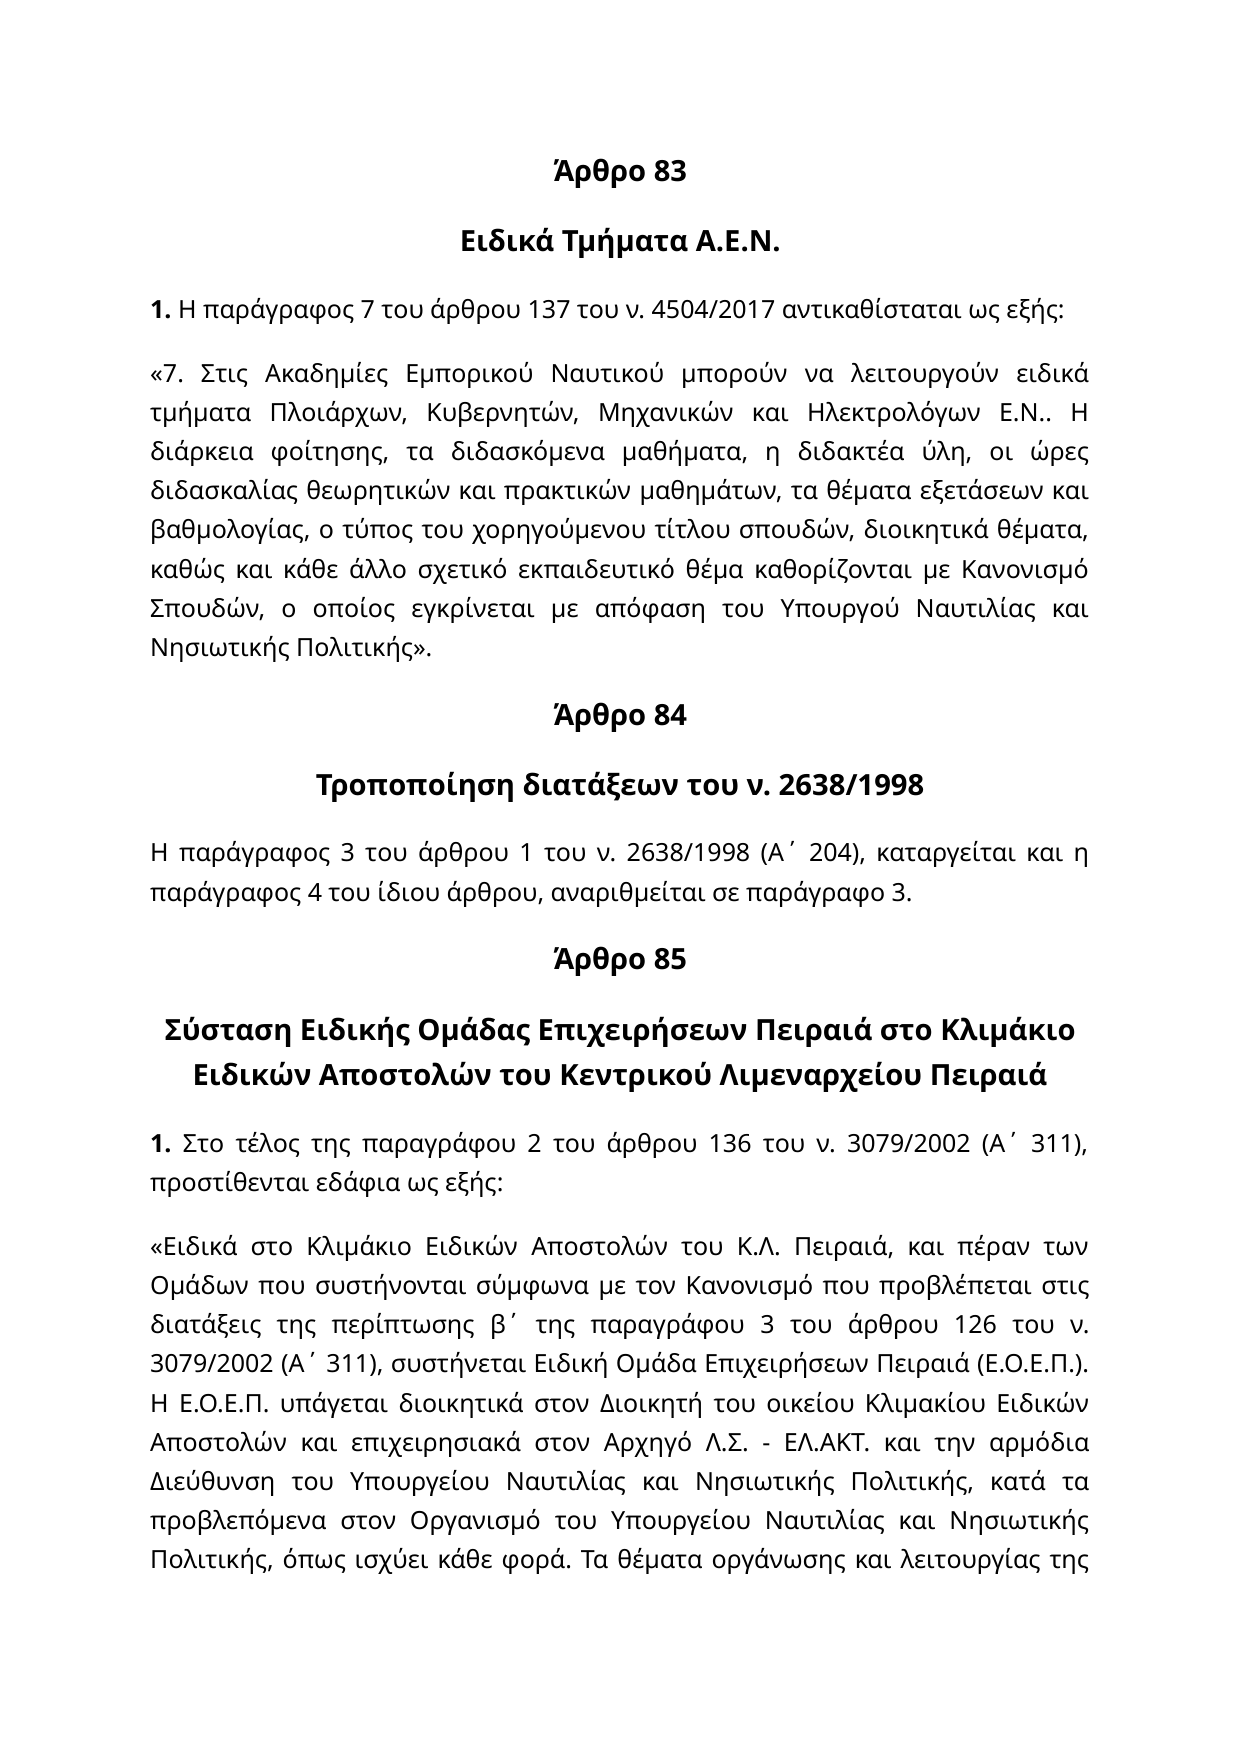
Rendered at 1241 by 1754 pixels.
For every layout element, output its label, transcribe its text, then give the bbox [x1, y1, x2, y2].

text Η παράγραφος 3 του άρθρου 1 του ν. 2638/1998 (Α΄ 204), καταργείται και η παράγραφος 4 του ίδιου άρθρου, αναριθμείται σε παράγραφο 3. [150, 835, 1090, 908]
subtitle Τροποποίηση διατάξεων του ν. 2638/1998 [150, 764, 1090, 804]
subtitle Σύσταση Ειδικής Ομάδας Επιχειρήσεων Πειραιά στο Κλιμάκιο Ειδικών Αποστολών του Κεντρικού Λιμεναρχείου Πειραιά [150, 1009, 1090, 1094]
text 1. Στο τέλος της παραγράφου 2 του άρθρου 136 του ν. 3079/2002 (Α΄ 311), προστίθενται εδάφια ως εξής: [150, 1125, 1090, 1198]
text «7. Στις Ακαδημίες Εμπορικού Ναυτικού μπορούν να λειτουργούν ειδικά τμήματα Πλοιάρχων, Κυβερνητών, Μηχανικών και Ηλεκτρολόγων Ε.Ν.. Η διάρκεια φοίτησης, τα διδασκόμενα μαθήματα, η διδακτέα ύλη, οι ώρες διδασκαλίας θεωρητικών και πρακτικών μαθημάτων, τα θέματα εξετάσεων και βαθμολογίας, ο τύπος του χορηγούμενου τίτλου σπουδών, διοικητικά θέματα, καθώς και κάθε άλλο σχετικό εκπαιδευτικό θέμα καθορίζονται με Κανονισμό Σπουδών, ο οποίος εγκρίνεται με απόφαση του Υπουργού Ναυτιλίας και Νησιωτικής Πολιτικής». [150, 355, 1090, 664]
subtitle Άρθρο 83 [150, 150, 1090, 190]
text 1. Η παράγραφος 7 του άρθρου 137 του ν. 4504/2017 αντικαθίσταται ως εξής: [150, 291, 1090, 325]
subtitle Άρθρο 84 [150, 694, 1090, 733]
subtitle Ειδικά Τμήματα Α.Ε.Ν. [150, 221, 1090, 260]
text «Ειδικά στο Κλιμάκιο Ειδικών Αποστολών του Κ.Λ. Πειραιά, και πέραν των Ομάδων που συστήνονται σύμφωνα με τον Κανονισμό που προβλέπεται στις διατάξεις της περίπτωσης β΄ της παραγράφου 3 του άρθρου 126 του ν. 3079/2002 (Α΄ 311), συστήνεται Ειδική Ομάδα Επιχειρήσεων Πειραιά (Ε.Ο.Ε.Π.). Η Ε.Ο.Ε.Π. υπάγεται διοικητικά στον Διοικητή του οικείου Κλιμακίου Ειδικών Αποστολών και επιχειρησιακά στον Αρχηγό Λ.Σ. - ΕΛ.ΑΚΤ. και την αρμόδια Διεύθυνση του Υπουργείου Ναυτιλίας και Νησιωτικής Πολιτικής, κατά τα προβλεπόμενα στον Οργανισμό του Υπουργείου Ναυτιλίας και Νησιωτικής Πολιτικής, όπως ισχύει κάθε φορά. Τα θέματα οργάνωσης και λειτουργίας της [150, 1228, 1090, 1576]
subtitle Άρθρο 85 [150, 938, 1090, 978]
